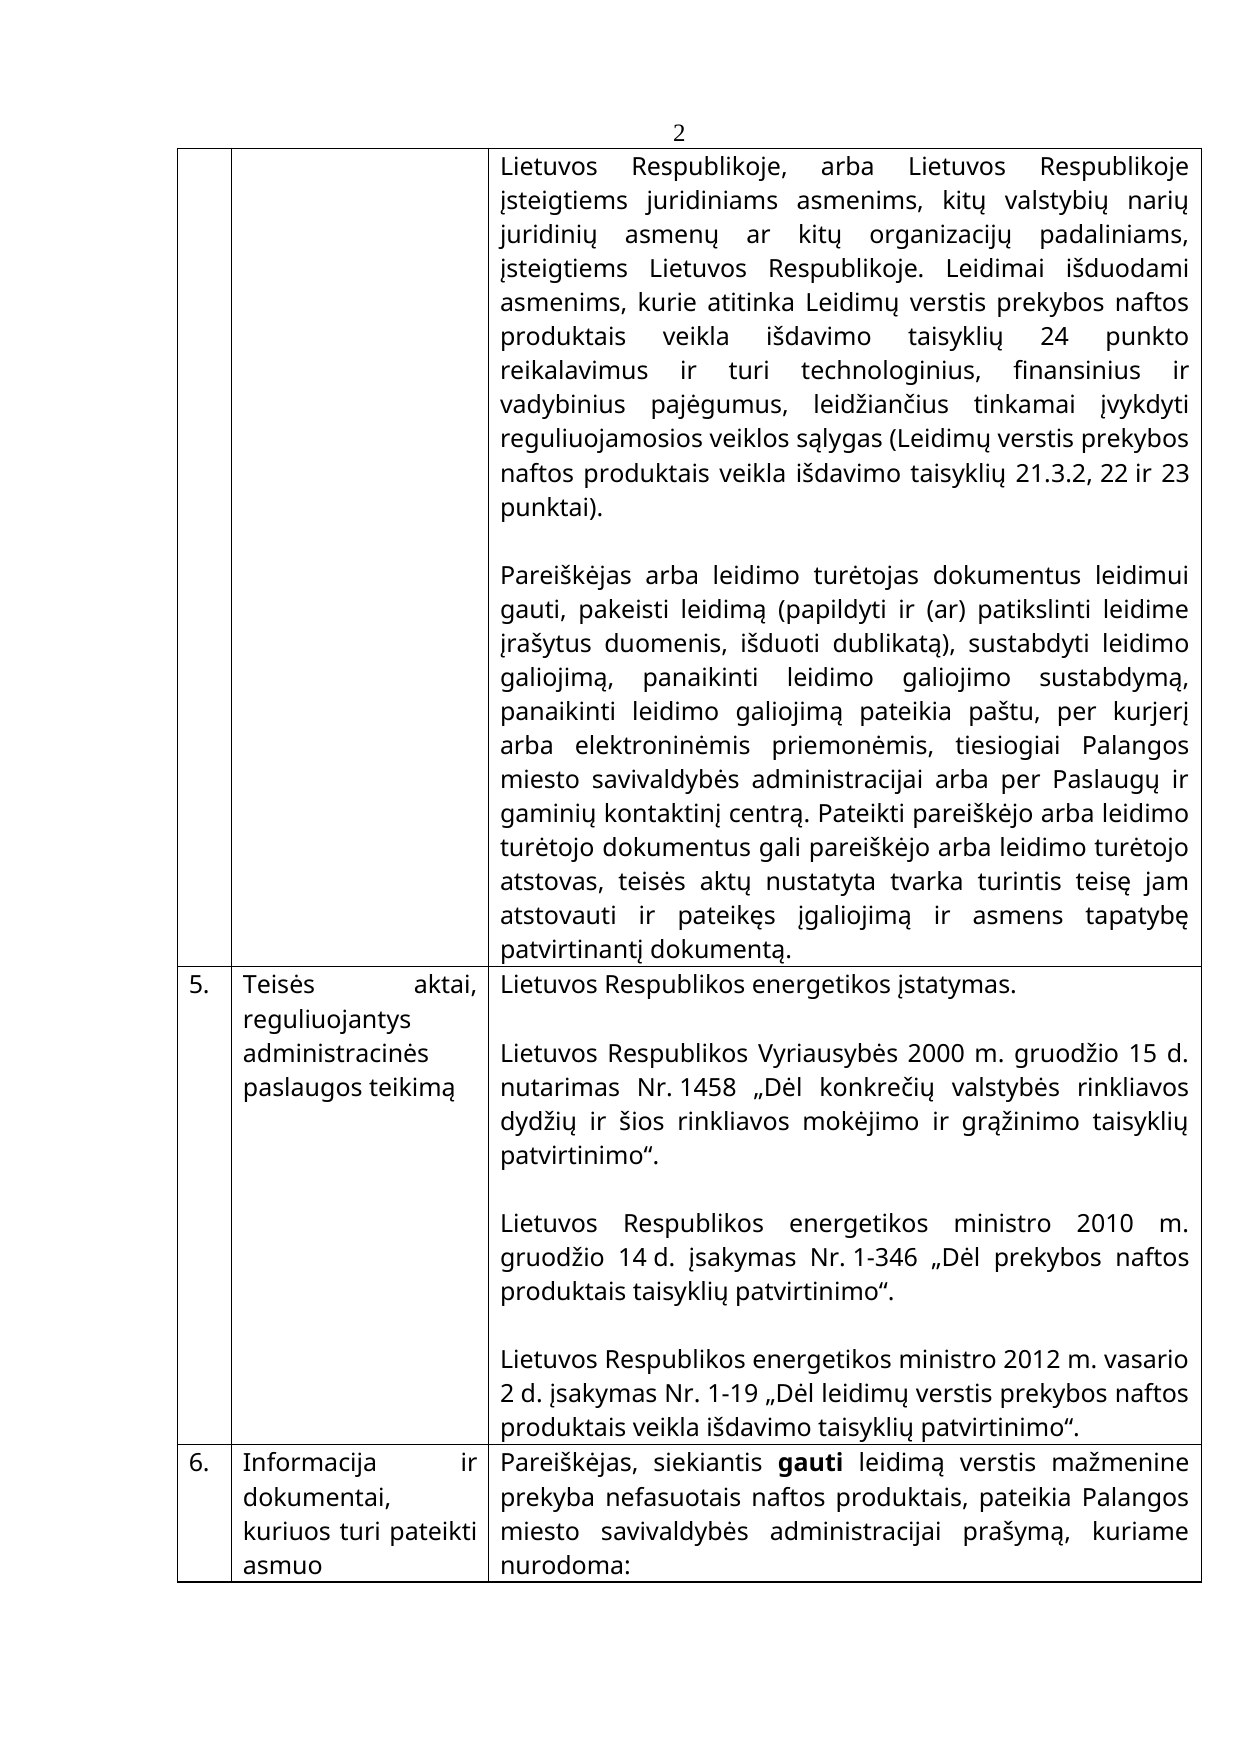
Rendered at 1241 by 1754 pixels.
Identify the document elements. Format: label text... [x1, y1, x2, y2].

table_cell Lietuvos Respublikos energetikos įstatymas. Lietuvos Respublikos Vyriausybės 2000 m. gruodžio 15 d. nutarimas Nr. 1458 „Dėl konkrečių valstybės rinkliavos dydžių ir šios rinkliavos mokėjimo ir grąžinimo taisyklių patvirtinimo“. Lietuvos Respublikos energetikos ministro 2010 m. gruodžio 14 d. įsakymas Nr. 1-346 „Dėl prekybos naftos produktais taisyklių patvirtinimo“. Lietuvos Respublikos energetikos ministro 2012 m. vasario 2 d. įsakymas Nr. 1-19 „Dėl leidimų verstis prekybos naftos produktais veikla išdavimo taisyklių patvirtinimo“. [489, 967, 1201, 1444]
table_cell Pareiškėjas, siekiantis gauti leidimą verstis mažmenine prekyba nefasuotais naftos produktais, pateikia Palangos miesto savivaldybės administracijai prašymą, kuriame nurodoma: [489, 1445, 1201, 1581]
table_cell 6. [178, 1445, 231, 1581]
table_cell 5. [178, 967, 231, 1444]
table_cell Teisės aktai, reguliuojantys administracinės paslaugos teikimą [232, 967, 488, 1444]
table_cell Lietuvos Respublikoje, arba Lietuvos Respublikoje įsteigtiems juridiniams asmenims, kitų valstybių narių juridinių asmenų ar kitų organizacijų padaliniams, įsteigtiems Lietuvos Respublikoje. Leidimai išduodami asmenims, kurie atitinka Leidimų verstis prekybos naftos produktais veikla išdavimo taisyklių 24 punkto reikalavimus ir turi technologinius, finansinius ir vadybinius pajėgumus, leidžiančius tinkamai įvykdyti reguliuojamosios veiklos sąlygas (Leidimų verstis prekybos naftos produktais veikla išdavimo taisyklių 21.3.2, 22 ir 23 punktai). Pareiškėjas arba leidimo turėtojas dokumentus leidimui gauti, pakeisti leidimą (papildyti ir (ar) patikslinti leidime įrašytus duomenis, išduoti dublikatą), sustabdyti leidimo galiojimą, panaikinti leidimo galiojimo sustabdymą, panaikinti leidimo galiojimą pateikia paštu, per kurjerį arba elektroninėmis priemonėmis, tiesiogiai Palangos miesto savivaldybės administracijai arba per Paslaugų ir gaminių kontaktinį centrą. Pateikti pareiškėjo arba leidimo turėtojo dokumentus gali pareiškėjo arba leidimo turėtojo atstovas, teisės aktų nustatyta tvarka turintis teisę jam atstovauti ir pateikęs įgaliojimą ir asmens tapatybę patvirtinantį dokumentą. [489, 149, 1201, 966]
table_cell [232, 149, 488, 966]
table_cell Informacija ir dokumentai, kuriuos turi pateikti asmuo [232, 1445, 488, 1581]
table_cell [178, 149, 231, 966]
